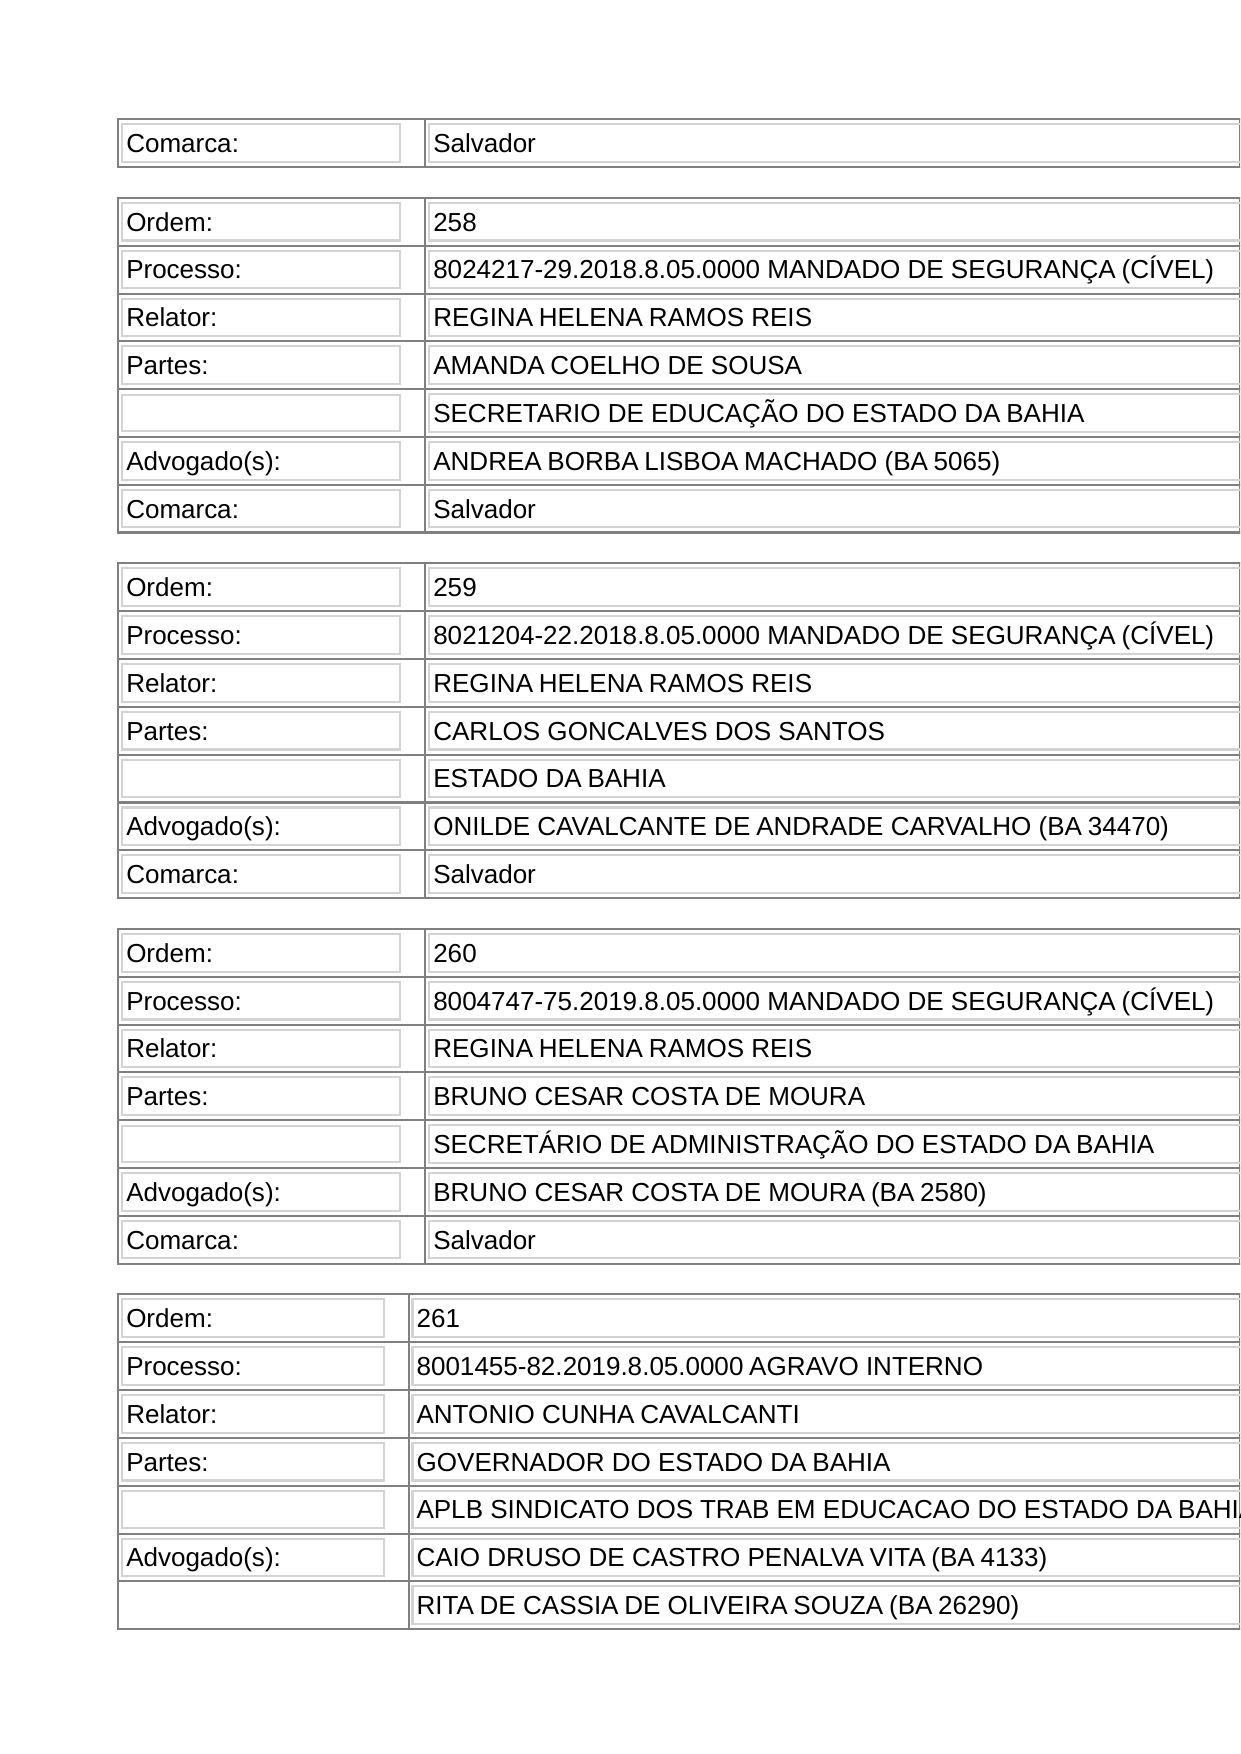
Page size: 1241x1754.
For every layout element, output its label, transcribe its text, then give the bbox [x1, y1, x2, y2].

table_cell Advogado(s): [119, 804, 424, 849]
table_cell [119, 390, 424, 436]
table_cell Salvador [426, 120, 1239, 166]
table_cell BRUNO CESAR COSTA DE MOURA [426, 1073, 1239, 1119]
table_cell Salvador [426, 486, 1239, 531]
table_cell ONILDE CAVALCANTE DE ANDRADE CARVALHO (BA 34470) [426, 804, 1239, 849]
table_cell Processo: [119, 247, 424, 292]
table_cell Salvador [426, 1217, 1239, 1262]
table_header Ordem: [119, 1295, 408, 1341]
table_cell Comarca: [119, 851, 424, 897]
table_cell Comarca: [119, 120, 424, 166]
table_cell AMANDA COELHO DE SOUSA [426, 342, 1239, 388]
table_cell CARLOS GONCALVES DOS SANTOS [426, 708, 1239, 753]
table_cell Salvador [426, 851, 1239, 897]
table_cell ANDREA BORBA LISBOA MACHADO (BA 5065) [426, 438, 1239, 484]
table_cell CAIO DRUSO DE CASTRO PENALVA VITA (BA 4133) [410, 1535, 1239, 1580]
table_cell Partes: [119, 1439, 408, 1484]
table_cell Relator: [119, 660, 424, 706]
table_cell Advogado(s): [119, 438, 424, 484]
table_cell Relator: [119, 295, 424, 340]
table_cell APLB SINDICATO DOS TRAB EM EDUCACAO DO ESTADO DA BAHIA [410, 1487, 1239, 1532]
table_cell ESTADO DA BAHIA [426, 756, 1239, 801]
table_cell Relator: [119, 1026, 424, 1071]
table_cell [119, 1121, 424, 1167]
table_cell REGINA HELENA RAMOS REIS [426, 660, 1239, 706]
table_cell RITA DE CASSIA DE OLIVEIRA SOUZA (BA 26290) [410, 1582, 1239, 1628]
table_cell [119, 1582, 408, 1628]
table_cell Partes: [119, 342, 424, 388]
table_cell [119, 756, 424, 801]
table_cell Partes: [119, 708, 424, 753]
table_cell Comarca: [119, 486, 424, 531]
table_cell Processo: [119, 978, 424, 1023]
table_cell 8021204-22.2018.8.05.0000 MANDADO DE SEGURANÇA (CÍVEL) [426, 612, 1239, 658]
table_cell REGINA HELENA RAMOS REIS [426, 1026, 1239, 1071]
table_cell Processo: [119, 612, 424, 658]
table_cell SECRETÁRIO DE ADMINISTRAÇÃO DO ESTADO DA BAHIA [426, 1121, 1239, 1167]
table_cell Advogado(s): [119, 1169, 424, 1215]
table_header 259 [426, 564, 1239, 610]
table_header 260 [426, 930, 1239, 976]
table_cell BRUNO CESAR COSTA DE MOURA (BA 2580) [426, 1169, 1239, 1215]
table_cell 8001455-82.2019.8.05.0000 AGRAVO INTERNO [410, 1343, 1239, 1389]
table_cell ANTONIO CUNHA CAVALCANTI [410, 1391, 1239, 1437]
table_header 261 [410, 1295, 1239, 1341]
table_cell REGINA HELENA RAMOS REIS [426, 295, 1239, 340]
table_header Ordem: [119, 199, 424, 244]
table_cell Comarca: [119, 1217, 424, 1262]
table_header Ordem: [119, 930, 424, 976]
table_cell Processo: [119, 1343, 408, 1389]
table_cell Partes: [119, 1073, 424, 1119]
table_cell Advogado(s): [119, 1535, 408, 1580]
table_cell Relator: [119, 1391, 408, 1437]
table_cell GOVERNADOR DO ESTADO DA BAHIA [410, 1439, 1239, 1484]
table_cell 8004747-75.2019.8.05.0000 MANDADO DE SEGURANÇA (CÍVEL) [426, 978, 1239, 1023]
table_header Ordem: [119, 564, 424, 610]
table_cell SECRETARIO DE EDUCAÇÃO DO ESTADO DA BAHIA [426, 390, 1239, 436]
table_cell [119, 1487, 408, 1532]
table_cell 8024217-29.2018.8.05.0000 MANDADO DE SEGURANÇA (CÍVEL) [426, 247, 1239, 292]
table_header 258 [426, 199, 1239, 244]
